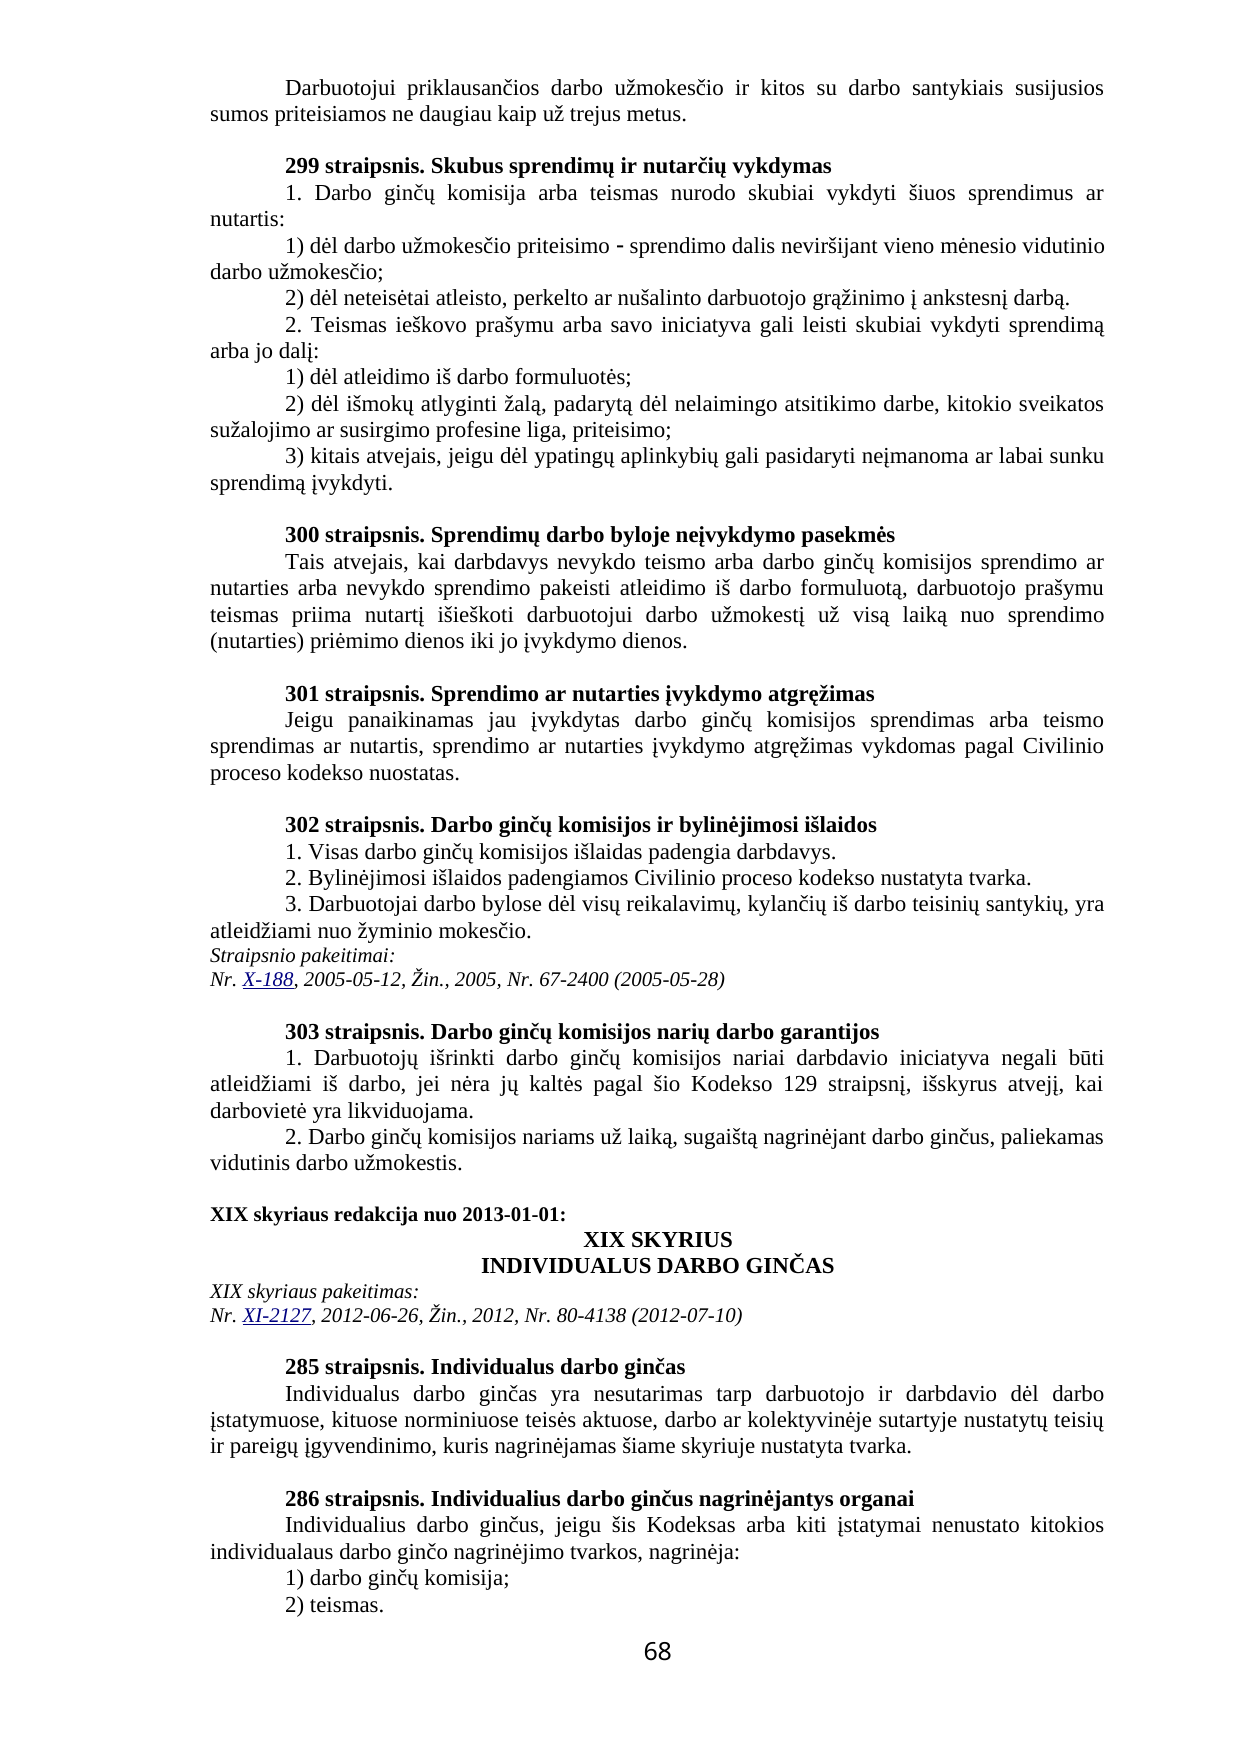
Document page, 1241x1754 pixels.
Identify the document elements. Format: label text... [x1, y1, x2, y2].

text XIX skyriaus redakcija nuo 2013-01-01: [210, 1202, 1106, 1226]
text 1) dėl darbo užmokesčio priteisimo  sprendimo dalis neviršijant vieno mėnesio vidutinio darbo užmokesčio; [210, 232, 1106, 284]
text Darbuotojui priklausančios darbo užmokesčio ir kitos su darbo santykiais susijusios sumos priteisiamos ne daugiau kaip už trejus metus. [210, 73, 1106, 126]
text 3) kitais atvejais, jeigu dėl ypatingų aplinkybių gali pasidaryti neįmanoma ar labai sunku sprendimą įvykdyti. [210, 442, 1106, 495]
text 285 straipsnis. Individualus darbo ginčas [210, 1353, 1106, 1380]
text Nr. XI-2127, 2012-06-26, Žin., 2012, Nr. 80-4138 (2012-07-10) [210, 1303, 1106, 1327]
text 1. Darbuotojų išrinkti darbo ginčų komisijos nariai darbdavio iniciatyva negali būti atleidžiami iš darbo, jei nėra jų kaltės pagal šio Kodekso 129 straipsnį, išskyrus atvejį, kai darbovietė yra likviduojama. [210, 1044, 1106, 1123]
text Straipsnio pakeitimai: [210, 943, 1106, 967]
text 299 straipsnis. Skubus sprendimų ir nutarčių vykdymas [210, 153, 1106, 179]
text 2) teismas. [210, 1591, 1106, 1617]
text 1. Visas darbo ginčų komisijos išlaidas padengia darbdavys. [210, 838, 1106, 864]
text Individualus darbo ginčas yra nesutarimas tarp darbuotojo ir darbdavio dėl darbo įstatymuose, kituose norminiuose teisės aktuose, darbo ar kolektyvinėje sutartyje nustatytų teisių ir pareigų įgyvendinimo, kuris nagrinėjamas šiame skyriuje nustatyta tvarka. [210, 1380, 1106, 1459]
text 1) dėl atleidimo iš darbo formuluotės; [210, 363, 1106, 390]
text 301 straipsnis. Sprendimo ar nutarties įvykdymo atgręžimas [210, 680, 1106, 706]
text 2. Teismas ieškovo prašymu arba savo iniciatyva gali leisti skubiai vykdyti sprendimą arba jo dalį: [210, 311, 1106, 363]
text 300 straipsnis. Sprendimų darbo byloje neįvykdymo pasekmės [210, 522, 1106, 548]
text Individualius darbo ginčus, jeigu šis Kodeksas arba kiti įstatymai nenustato kitokios individualaus darbo ginčo nagrinėjimo tvarkos, nagrinėja: [210, 1512, 1106, 1564]
text XIX SKYRIUS [210, 1226, 1106, 1253]
text Tais atvejais, kai darbdavys nevykdo teismo arba darbo ginčų komisijos sprendimo ar nutarties arba nevykdo sprendimo pakeisti atleidimo iš darbo formuluotą, darbuotojo prašymu teismas priima nutartį išieškoti darbuotojui darbo užmokestį už visą laiką nuo sprendimo (nutarties) priėmimo dienos iki jo įvykdymo dienos. [210, 548, 1106, 653]
text 2) dėl neteisėtai atleisto, perkelto ar nušalinto darbuotojo grąžinimo į ankstesnį darbą. [210, 284, 1106, 311]
text 303 straipsnis. Darbo ginčų komisijos narių darbo garantijos [210, 1018, 1106, 1044]
text 1. Darbo ginčų komisija arba teismas nurodo skubiai vykdyti šiuos sprendimus ar nutartis: [210, 179, 1106, 232]
text 1) darbo ginčų komisija; [210, 1564, 1106, 1591]
text XIX skyriaus pakeitimas: [210, 1279, 1106, 1303]
text 2) dėl išmokų atlyginti žalą, padarytą dėl nelaimingo atsitikimo darbe, kitokio sveikatos sužalojimo ar susirgimo profesine liga, priteisimo; [210, 390, 1106, 442]
text INDIVIDUALUS DARBO GINČAS [210, 1253, 1106, 1279]
text 2. Bylinėjimosi išlaidos padengiamos Civilinio proceso kodekso nustatyta tvarka. [210, 864, 1106, 891]
text Jeigu panaikinamas jau įvykdytas darbo ginčų komisijos sprendimas arba teismo sprendimas ar nutartis, sprendimo ar nutarties įvykdymo atgręžimas vykdomas pagal Civilinio proceso kodekso nuostatas. [210, 706, 1106, 785]
text 286 straipsnis. Individualius darbo ginčus nagrinėjantys organai [210, 1485, 1106, 1512]
text Nr. X-188, 2005-05-12, Žin., 2005, Nr. 67-2400 (2005-05-28) [210, 967, 1106, 991]
text 3. Darbuotojai darbo bylose dėl visų reikalavimų, kylančių iš darbo teisinių santykių, yra atleidžiami nuo žyminio mokesčio. [210, 891, 1106, 943]
text 2. Darbo ginčų komisijos nariams už laiką, sugaištą nagrinėjant darbo ginčus, paliekamas vidutinis darbo užmokestis. [210, 1123, 1106, 1176]
text 302 straipsnis. Darbo ginčų komisijos ir bylinėjimosi išlaidos [210, 811, 1106, 838]
